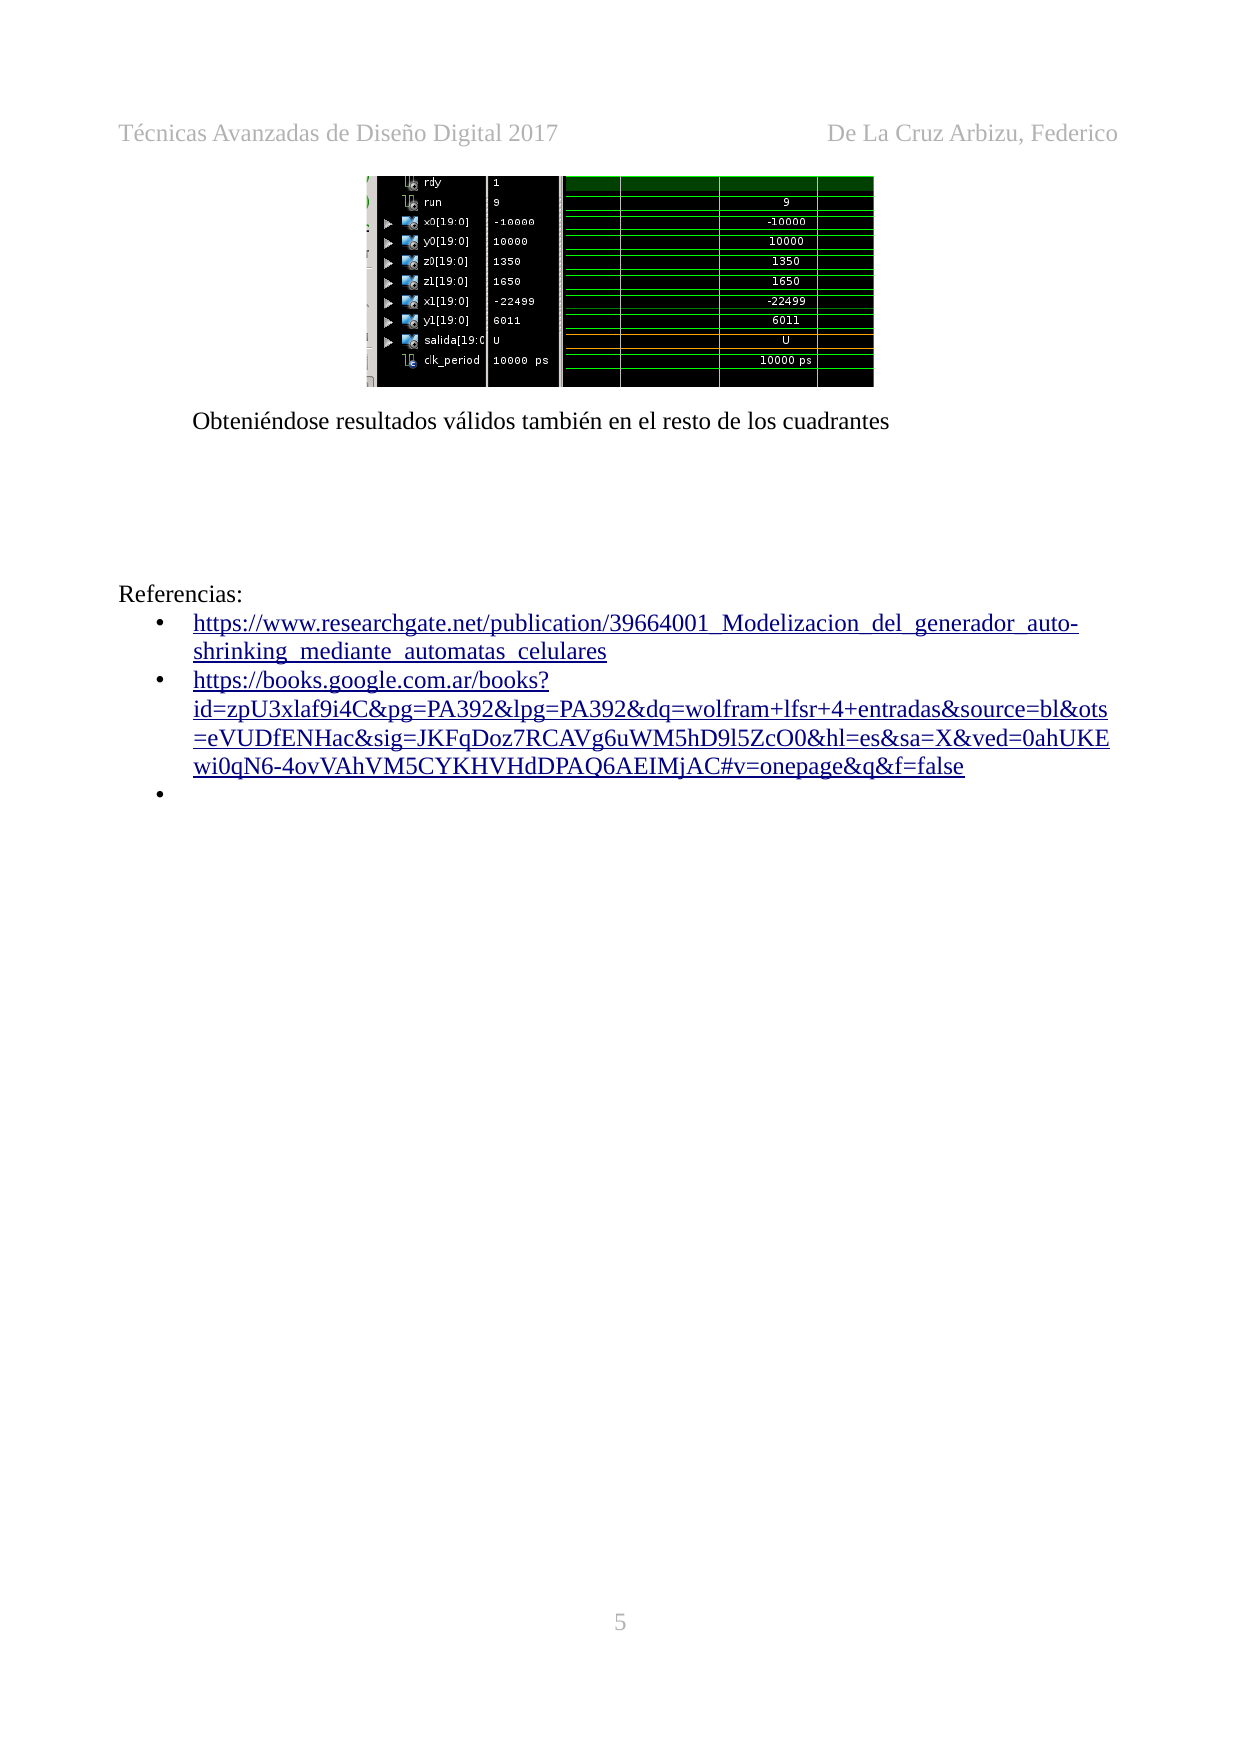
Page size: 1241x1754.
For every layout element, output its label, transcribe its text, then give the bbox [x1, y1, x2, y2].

picture [366, 176, 874, 387]
text Obteniéndose resultados válidos también en el resto de los cuadrantes [118, 406, 1122, 435]
list https://www.researchgate.net/publication/39664001_Modelizacion_del_generador_auto-shrinking_mediante_automatas_celulares [156, 608, 1122, 665]
text Referencias: [118, 579, 1122, 608]
list https://books.google.com.ar/books?id=zpU3xlaf9i4C&pg=PA392&lpg=PA392&dq=wolfram+lfsr+4+entradas&source=bl&ots=eVUDfENHac&sig=JKFqDoz7RCAVg6uWM5hD9l5ZcO0&hl=es&sa=X&ved=0ahUKEwi0qN6-4ovVAhVM5CYKHVHdDPAQ6AEIMjAC#v=onepage&q&f=false [156, 665, 1122, 780]
